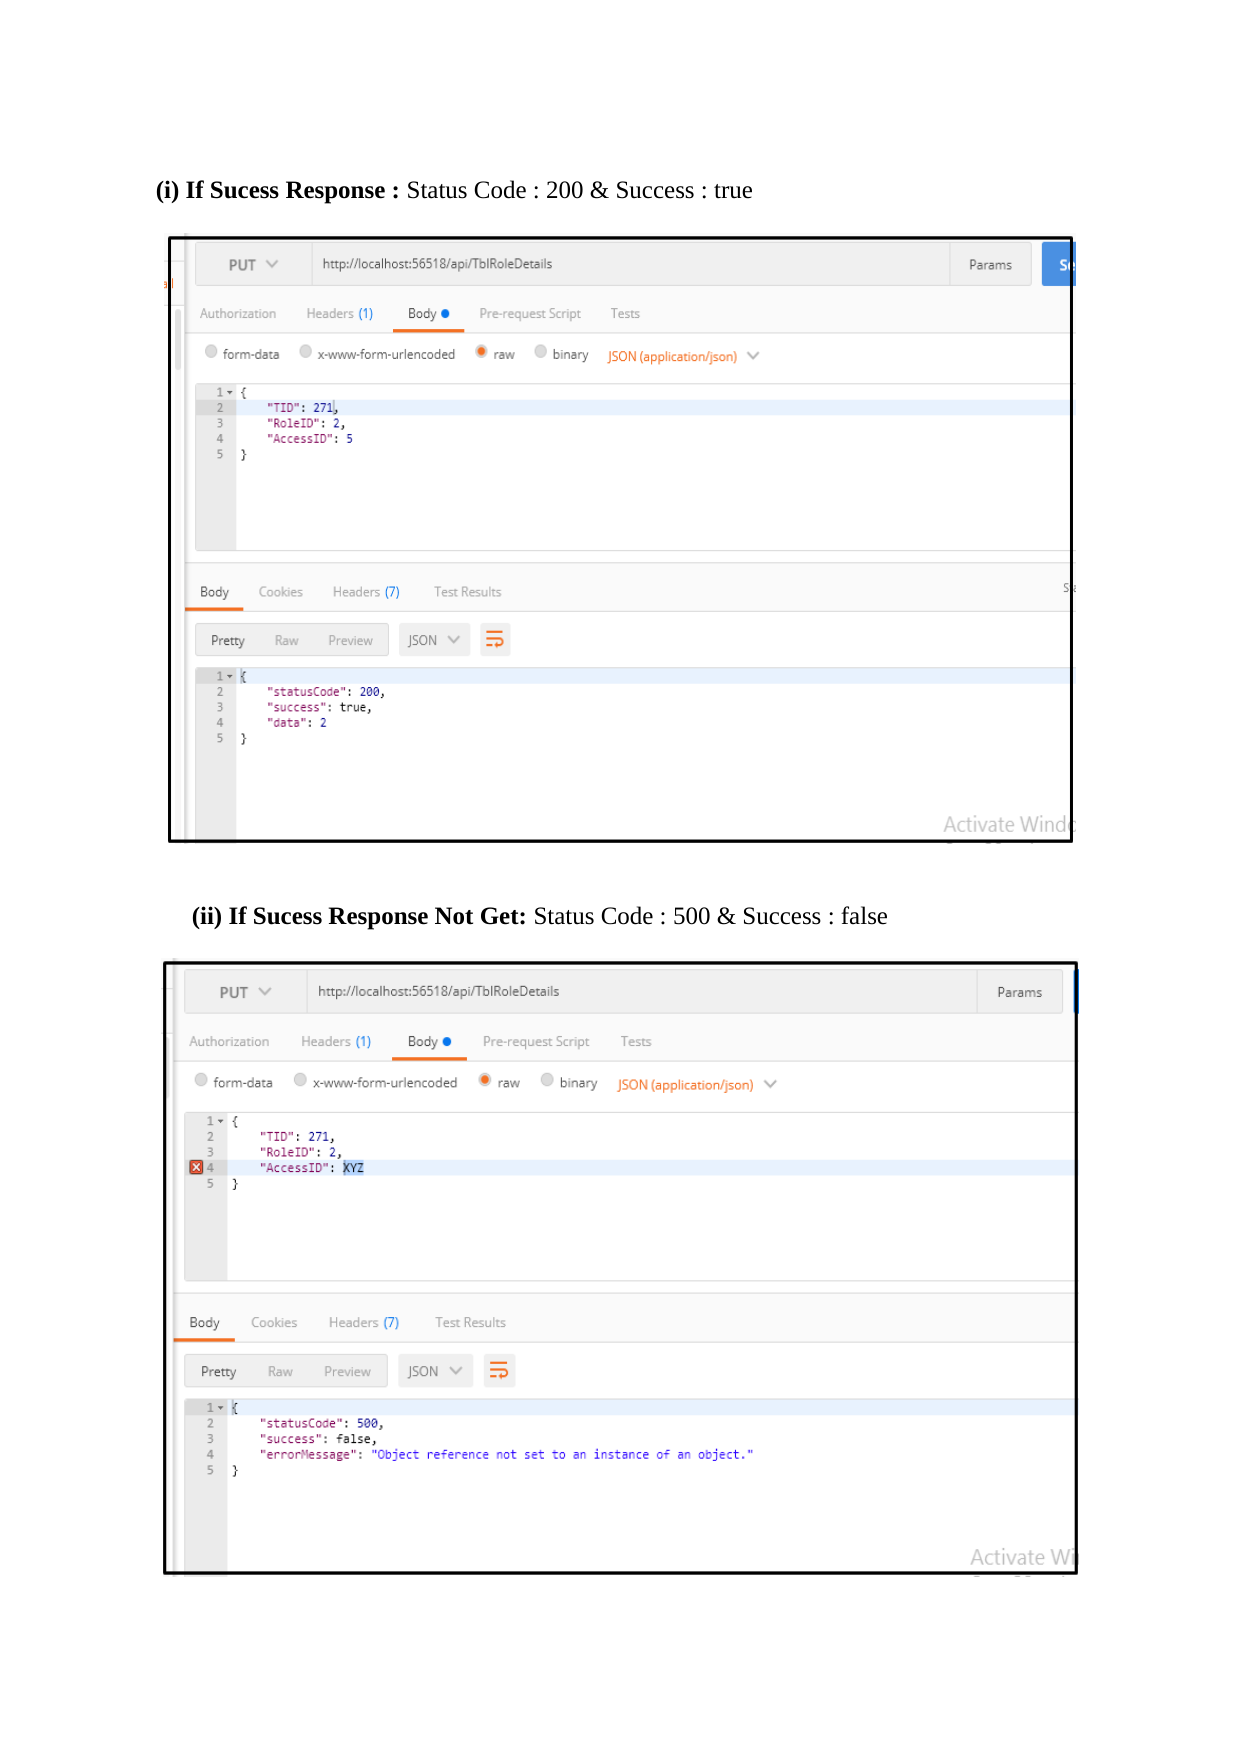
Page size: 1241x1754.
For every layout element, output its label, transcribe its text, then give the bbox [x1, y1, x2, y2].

text (i) If Sucess Response : Status Code : 200 & Success : true [118, 176, 1122, 204]
picture [164, 233, 1076, 844]
text (ii) If Sucess Response Not Get: Status Code : 500 & Success : false [118, 901, 1122, 930]
picture [161, 958, 1079, 1577]
